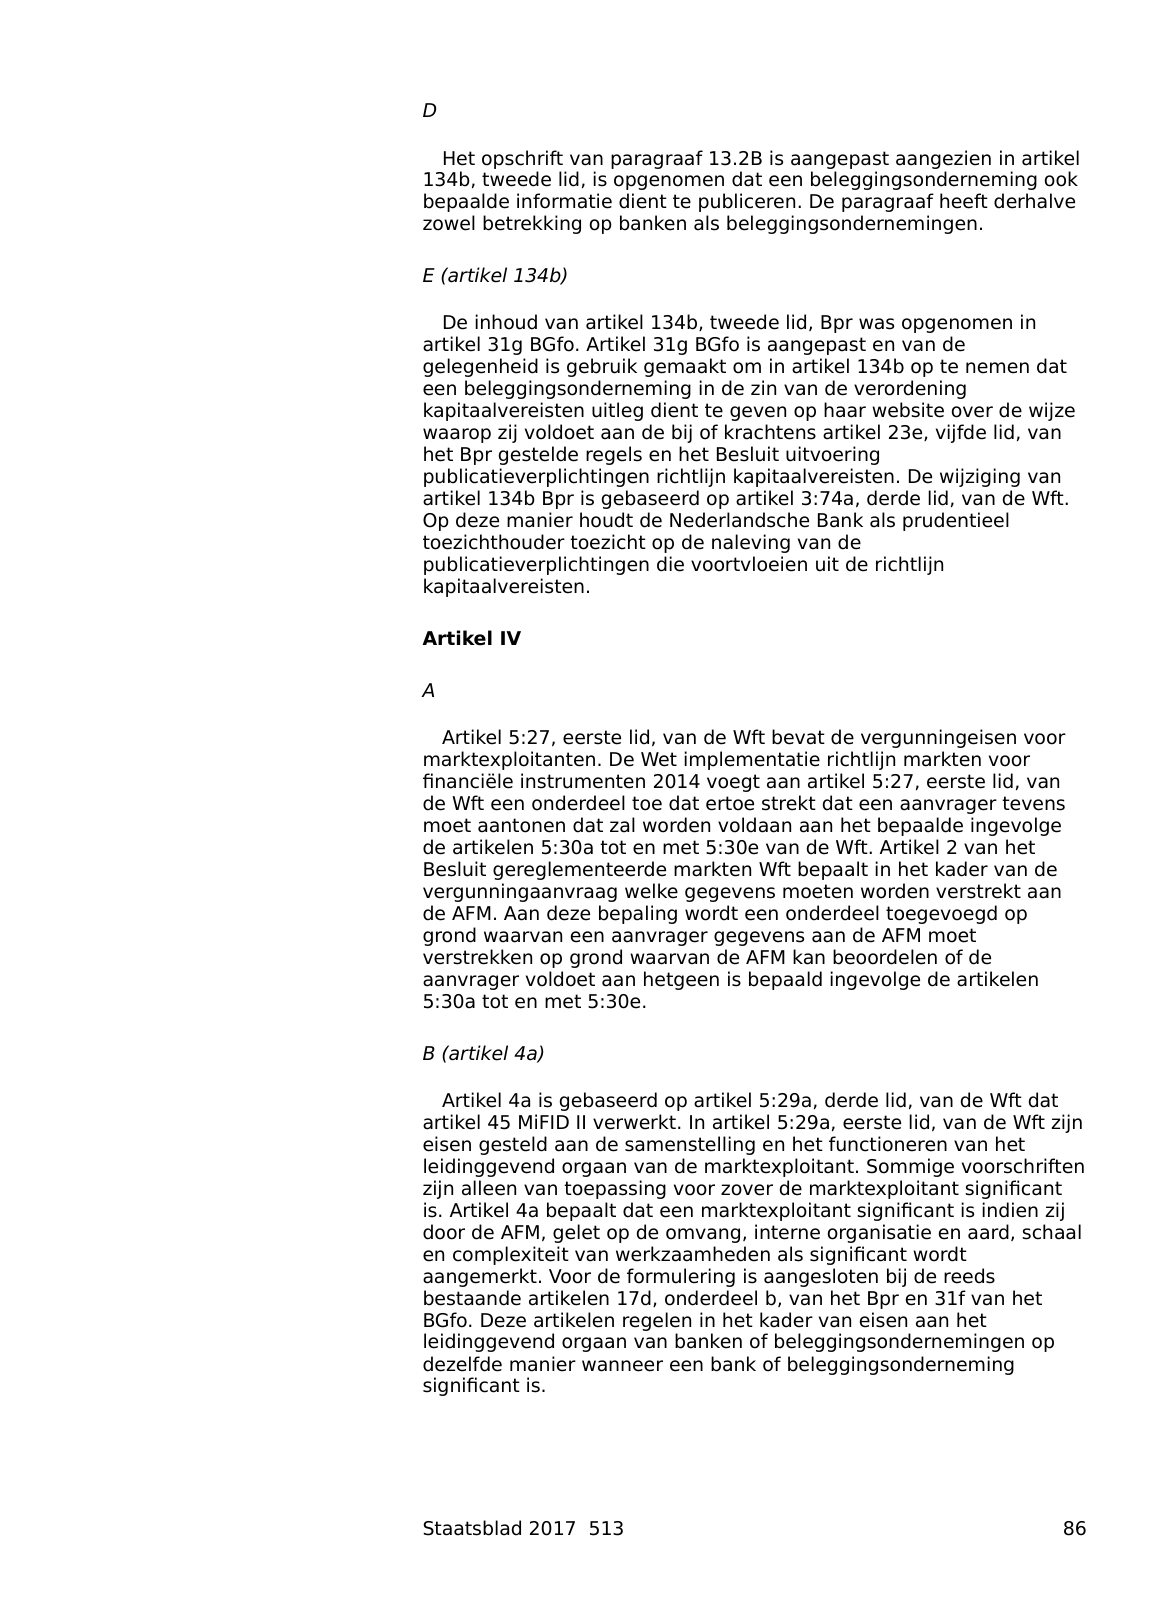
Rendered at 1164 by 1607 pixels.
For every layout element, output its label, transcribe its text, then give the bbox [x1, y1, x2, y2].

subtitle E (artikel 134b) [422, 265, 1087, 287]
text Het opschrift van paragraaf 13.2B is aangepast aangezien in artikel 134b, tweede lid, is opgenomen dat een beleggingsonderneming ook bepaalde informatie dient te publiceren. De paragraaf heeft derhalve zowel betrekking op banken als beleggingsondernemingen. [422, 147, 1087, 235]
subtitle A [422, 680, 1087, 702]
text Artikel 4a is gebaseerd op artikel 5:29a, derde lid, van de Wft dat artikel 45 MiFID II verwerkt. In artikel 5:29a, eerste lid, van de Wft zijn eisen gesteld aan de samenstelling en het functioneren van het leidinggevend orgaan van de marktexploitant. Sommige voorschriften zijn alleen van toepassing voor zover de marktexploitant significant is. Artikel 4a bepaalt dat een marktexploitant significant is indien zij door de AFM, gelet op de omvang, interne organisatie en aard, schaal en complexiteit van werkzaamheden als significant wordt aangemerkt. Voor de formulering is aangesloten bij de reeds bestaande artikelen 17d, onderdeel b, van het Bpr en 31f van het BGfo. Deze artikelen regelen in het kader van eisen aan het leidinggevend orgaan van banken of beleggingsondernemingen op dezelfde manier wanneer een bank of beleggingsonderneming significant is. [422, 1090, 1087, 1397]
text Artikel 5:27, eerste lid, van de Wft bevat de vergunningeisen voor marktexploitanten. De Wet implementatie richtlijn markten voor financiële instrumenten 2014 voegt aan artikel 5:27, eerste lid, van de Wft een onderdeel toe dat ertoe strekt dat een aanvrager tevens moet aantonen dat zal worden voldaan aan het bepaalde ingevolge de artikelen 5:30a tot en met 5:30e van de Wft. Artikel 2 van het Besluit gereglementeerde markten Wft bepaalt in het kader van de vergunningaanvraag welke gegevens moeten worden verstrekt aan de AFM. Aan deze bepaling wordt een onderdeel toegevoegd op grond waarvan een aanvrager gegevens aan de AFM moet verstrekken op grond waarvan de AFM kan beoordelen of de aanvrager voldoet aan hetgeen is bepaald ingevolge de artikelen 5:30a tot en met 5:30e. [422, 727, 1087, 1013]
text De inhoud van artikel 134b, tweede lid, Bpr was opgenomen in artikel 31g BGfo. Artikel 31g BGfo is aangepast en van de gelegenheid is gebruik gemaakt om in artikel 134b op te nemen dat een beleggingsonderneming in de zin van de verordening kapitaalvereisten uitleg dient te geven op haar website over de wijze waarop zij voldoet aan de bij of krachtens artikel 23e, vijfde lid, van het Bpr gestelde regels en het Besluit uitvoering publicatieverplichtingen richtlijn kapitaalvereisten. De wijziging van artikel 134b Bpr is gebaseerd op artikel 3:74a, derde lid, van de Wft. Op deze manier houdt de Nederlandsche Bank als prudentieel toezichthouder toezicht op de naleving van de publicatieverplichtingen die voortvloeien uit de richtlijn kapitaalvereisten. [422, 312, 1087, 598]
subtitle B (artikel 4a) [422, 1043, 1087, 1065]
subtitle Artikel IV [422, 628, 1087, 650]
subtitle D [422, 100, 1087, 122]
